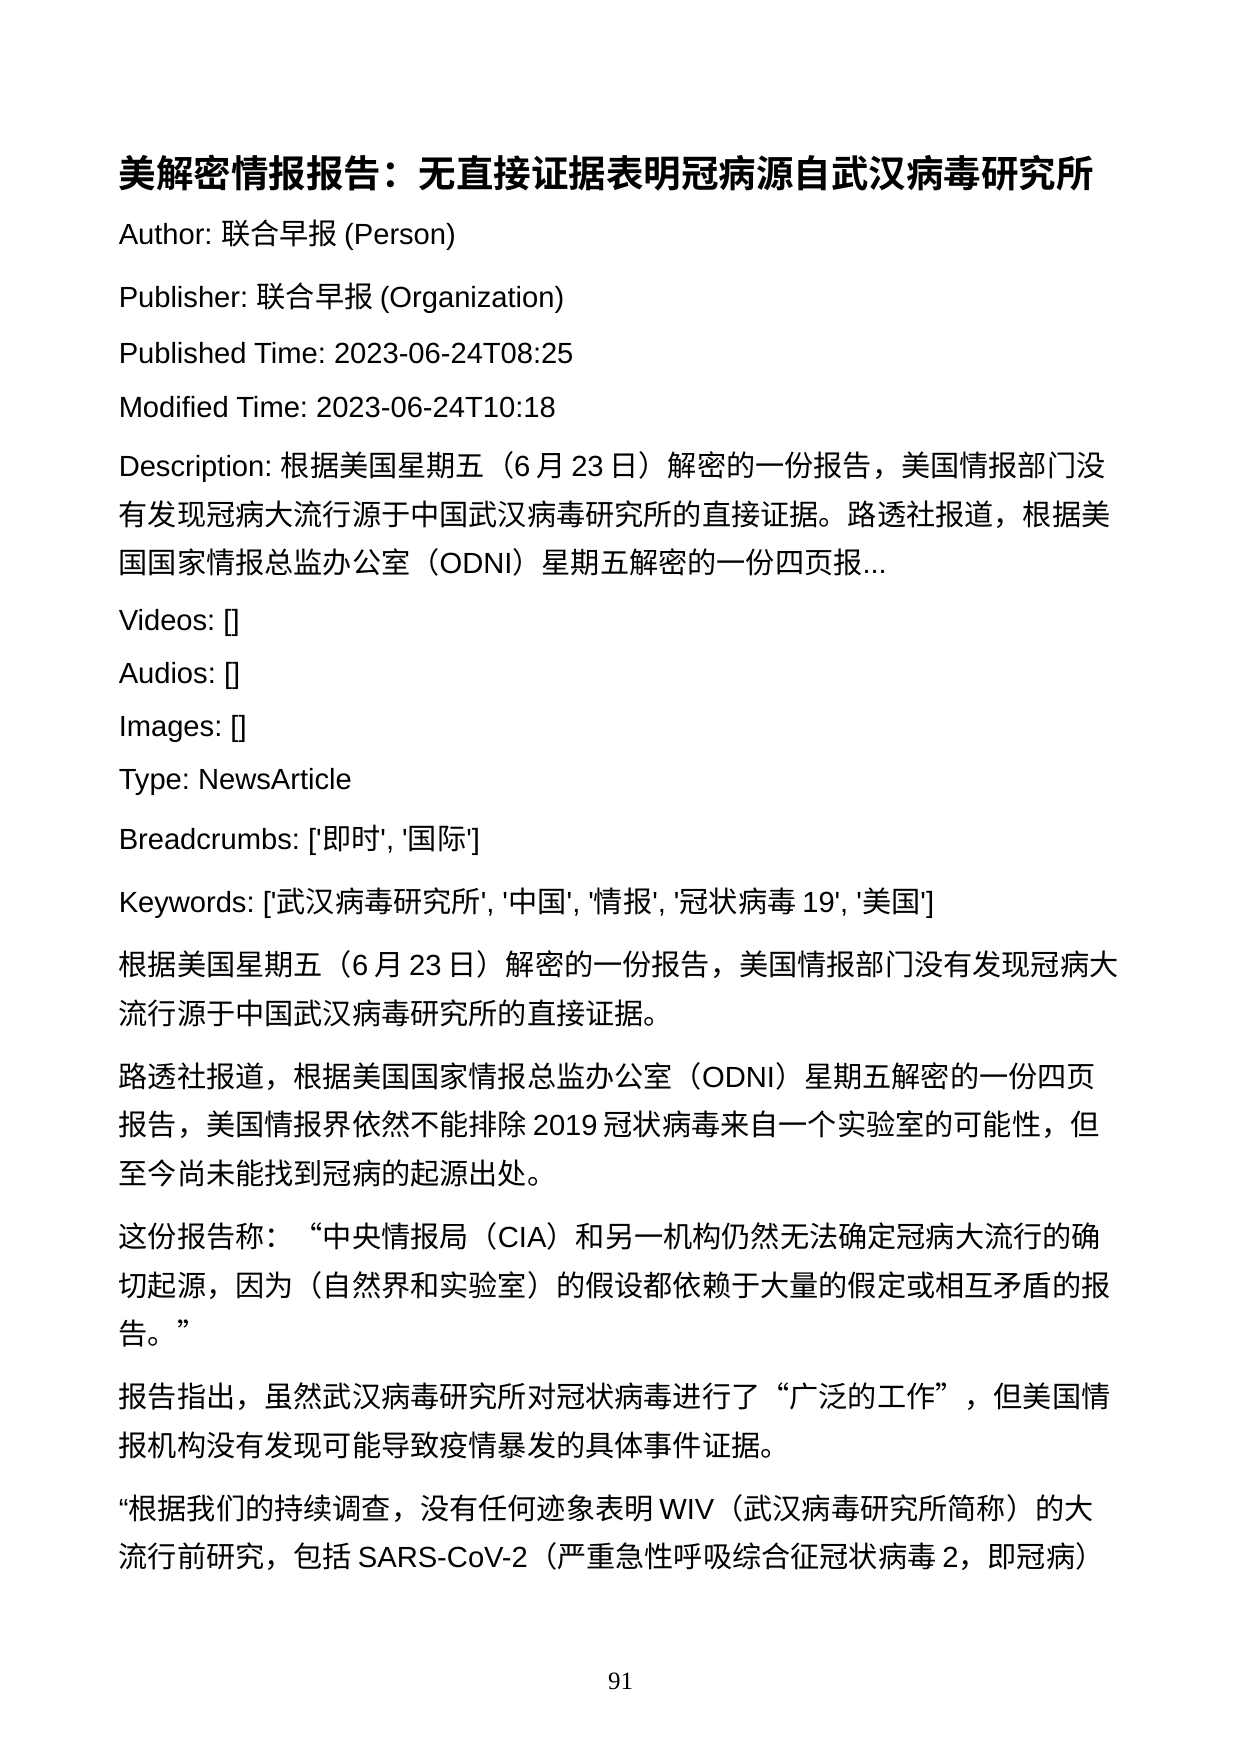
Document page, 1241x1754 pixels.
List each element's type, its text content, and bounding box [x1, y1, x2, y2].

text Type: NewsArticle [118, 762, 1122, 796]
text Description: 根据美国星期五（6月23日）解密的一份报告，美国情报部门没有发现冠病大流行源于中国武汉病毒研究所的直接证据。路透社报道，根据美国国家情报总监办公室（ODNI）星期五解密的一份四页报... [118, 443, 1122, 582]
text Audios: [] [118, 656, 1122, 690]
text Videos: [] [118, 603, 1122, 637]
text “根据我们的持续调查，没有任何迹象表明WIV（武汉病毒研究所简称）的大流行前研究，包括SARS-CoV-2（严重急性呼吸综合征冠状病毒2，即冠病） [118, 1486, 1122, 1576]
text 这份报告称：“中央情报局（CIA）和另一机构仍然无法确定冠病大流行的确切起源，因为（自然界和实验室）的假设都依赖于大量的假定或相互矛盾的报告。” [118, 1214, 1122, 1353]
text 报告指出，虽然武汉病毒研究所对冠状病毒进行了“广泛的工作”，但美国情报机构没有发现可能导致疫情暴发的具体事件证据。 [118, 1374, 1122, 1465]
subtitle 美解密情报报告：无直接证据表明冠病源自武汉病毒研究所 [118, 143, 1122, 198]
text Author: 联合早报 (Person) [118, 210, 1122, 253]
text Modified Time: 2023-06-24T10:18 [118, 390, 1122, 423]
text Published Time: 2023-06-24T08:25 [118, 337, 1122, 370]
text Breadcrumbs: ['即时', '国际'] [118, 816, 1122, 858]
text Publisher: 联合早报 (Organization) [118, 273, 1122, 316]
text Images: [] [118, 709, 1122, 743]
text Keywords: ['武汉病毒研究所', '中国', '情报', '冠状病毒19', '美国'] [118, 879, 1122, 921]
text 根据美国星期五（6月23日）解密的一份报告，美国情报部门没有发现冠病大流行源于中国武汉病毒研究所的直接证据。 [118, 942, 1122, 1033]
text 路透社报道，根据美国国家情报总监办公室（ODNI）星期五解密的一份四页报告，美国情报界依然不能排除2019冠状病毒来自一个实验室的可能性，但至今尚未能找到冠病的起源出处。 [118, 1053, 1122, 1193]
